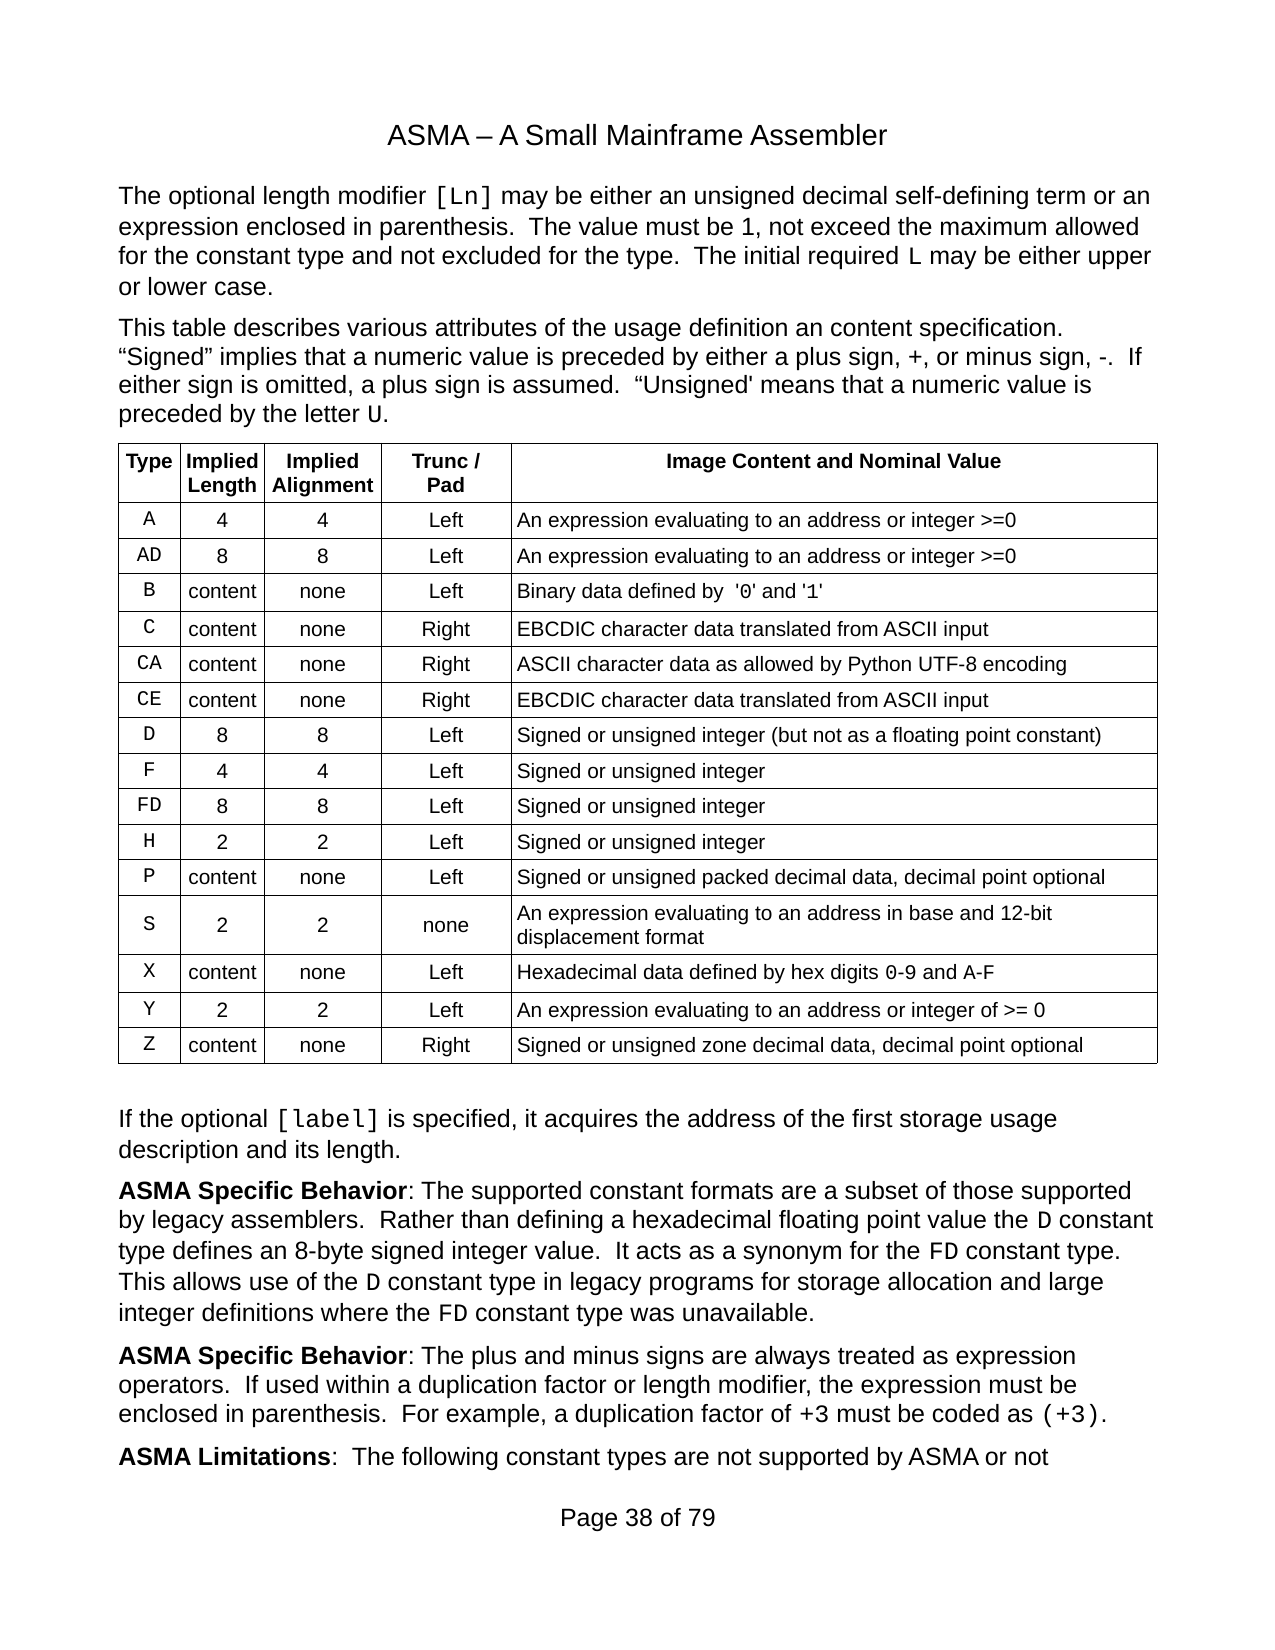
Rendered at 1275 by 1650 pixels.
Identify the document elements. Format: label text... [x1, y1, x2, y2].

table_cell 8 [265, 789, 381, 824]
table_cell 4 [181, 503, 264, 538]
table_cell 8 [181, 718, 264, 753]
table_cell Right [382, 647, 511, 682]
table_cell Left [382, 539, 511, 573]
table_cell 2 [181, 825, 264, 859]
table_cell Left [382, 993, 511, 1027]
table_cell 4 [265, 754, 381, 788]
table_cell F [119, 754, 180, 788]
table_cell content [181, 647, 264, 682]
table_cell Right [382, 1028, 511, 1063]
table_cell content [181, 683, 264, 717]
table_cell EBCDIC character data translated from ASCII input [512, 683, 1157, 717]
table_header Implied Length [181, 444, 264, 502]
table_cell Signed or unsigned integer [512, 754, 1157, 788]
table_cell S [119, 896, 180, 954]
table_cell none [265, 683, 381, 717]
table_cell Z [119, 1028, 180, 1063]
text The optional length modifier [Ln] may be either an unsigned decimal self-defining term or an expression enclosed in parenthesis. The value must be 1, not exceed the maximum allowed for the constant type and not excluded for the type. The initial required L may be either upper or lower case. [118, 181, 1157, 301]
table_cell EBCDIC character data translated from ASCII input [512, 612, 1157, 646]
table_cell Signed or unsigned packed decimal data, decimal point optional [512, 860, 1157, 895]
table_cell Signed or unsigned integer (but not as a floating point constant) [512, 718, 1157, 753]
table_header Implied Alignment [265, 444, 381, 502]
table_cell AD [119, 539, 180, 573]
table_cell CE [119, 683, 180, 717]
table_cell content [181, 1028, 264, 1063]
text ASMA Specific Behavior: The supported constant formats are a subset of those supported by legacy assemblers. Rather than defining a hexadecimal floating point value the D constant type defines an 8-byte signed integer value. It acts as a synonym for the FD constant type. This allows use of the D constant type in legacy programs for storage allocation and large integer definitions where the FD constant type was unavailable. [118, 1176, 1157, 1329]
table_cell Right [382, 612, 511, 646]
table_cell Signed or unsigned integer [512, 825, 1157, 859]
table_cell An expression evaluating to an address or integer of >= 0 [512, 993, 1157, 1027]
table_cell 8 [265, 539, 381, 573]
table_cell CA [119, 647, 180, 682]
table_cell An expression evaluating to an address in base and 12-bit displacement format [512, 896, 1157, 954]
table_cell content [181, 612, 264, 646]
table_cell An expression evaluating to an address or integer >=0 [512, 539, 1157, 573]
table_cell Right [382, 683, 511, 717]
table_cell 2 [181, 896, 264, 954]
table_cell B [119, 574, 180, 611]
table_cell Y [119, 993, 180, 1027]
table_cell none [265, 647, 381, 682]
table_cell H [119, 825, 180, 859]
table_cell none [265, 612, 381, 646]
table_cell X [119, 955, 180, 992]
table_cell Left [382, 574, 511, 611]
table_cell Left [382, 860, 511, 895]
table_cell Left [382, 503, 511, 538]
table_cell Left [382, 955, 511, 992]
table_cell 8 [181, 539, 264, 573]
table_cell 8 [265, 718, 381, 753]
table_cell Signed or unsigned integer [512, 789, 1157, 824]
table_cell none [265, 574, 381, 611]
table_cell Signed or unsigned zone decimal data, decimal point optional [512, 1028, 1157, 1063]
table_cell D [119, 718, 180, 753]
table_cell Hexadecimal data defined by hex digits 0-9 and A-F [512, 955, 1157, 992]
table_header Image Content and Nominal Value [512, 444, 1157, 502]
table_cell Binary data defined by '0' and '1' [512, 574, 1157, 611]
table_cell ASCII character data as allowed by Python UTF-8 encoding [512, 647, 1157, 682]
table_header Trunc / Pad [382, 444, 511, 502]
table_cell 4 [265, 503, 381, 538]
text ASMA Specific Behavior: The plus and minus signs are always treated as expression operators. If used within a duplication factor or length modifier, the expression must be enclosed in parenthesis. For example, a duplication factor of +3 must be coded as (+3). [118, 1341, 1157, 1430]
table_cell 2 [265, 825, 381, 859]
table_cell none [265, 1028, 381, 1063]
text If the optional [label] is specified, it acquires the address of the first storage usage description and its length. [118, 1104, 1157, 1164]
table_cell none [382, 896, 511, 954]
table_cell FD [119, 789, 180, 824]
table_cell Left [382, 789, 511, 824]
table_cell 8 [181, 789, 264, 824]
table_cell 4 [181, 754, 264, 788]
table_cell An expression evaluating to an address or integer >=0 [512, 503, 1157, 538]
table_cell content [181, 860, 264, 895]
table_cell 2 [265, 896, 381, 954]
table_cell P [119, 860, 180, 895]
table_cell 2 [181, 993, 264, 1027]
table_cell none [265, 860, 381, 895]
table_cell Left [382, 718, 511, 753]
table_cell A [119, 503, 180, 538]
table_cell none [265, 955, 381, 992]
table_cell Left [382, 754, 511, 788]
text This table describes various attributes of the usage definition an content specification. “Signed” implies that a numeric value is preceded by either a plus sign, +, or minus sign, -. If either sign is omitted, a plus sign is assumed. “Unsigned' means that a numeric value is preceded by the letter U. [118, 313, 1157, 430]
table_header Type [119, 444, 180, 502]
table_cell content [181, 574, 264, 611]
table_cell 2 [265, 993, 381, 1027]
table_cell content [181, 955, 264, 992]
table_cell C [119, 612, 180, 646]
table_cell Left [382, 825, 511, 859]
text ASMA Limitations: The following constant types are not supported by ASMA or not [118, 1442, 1157, 1471]
